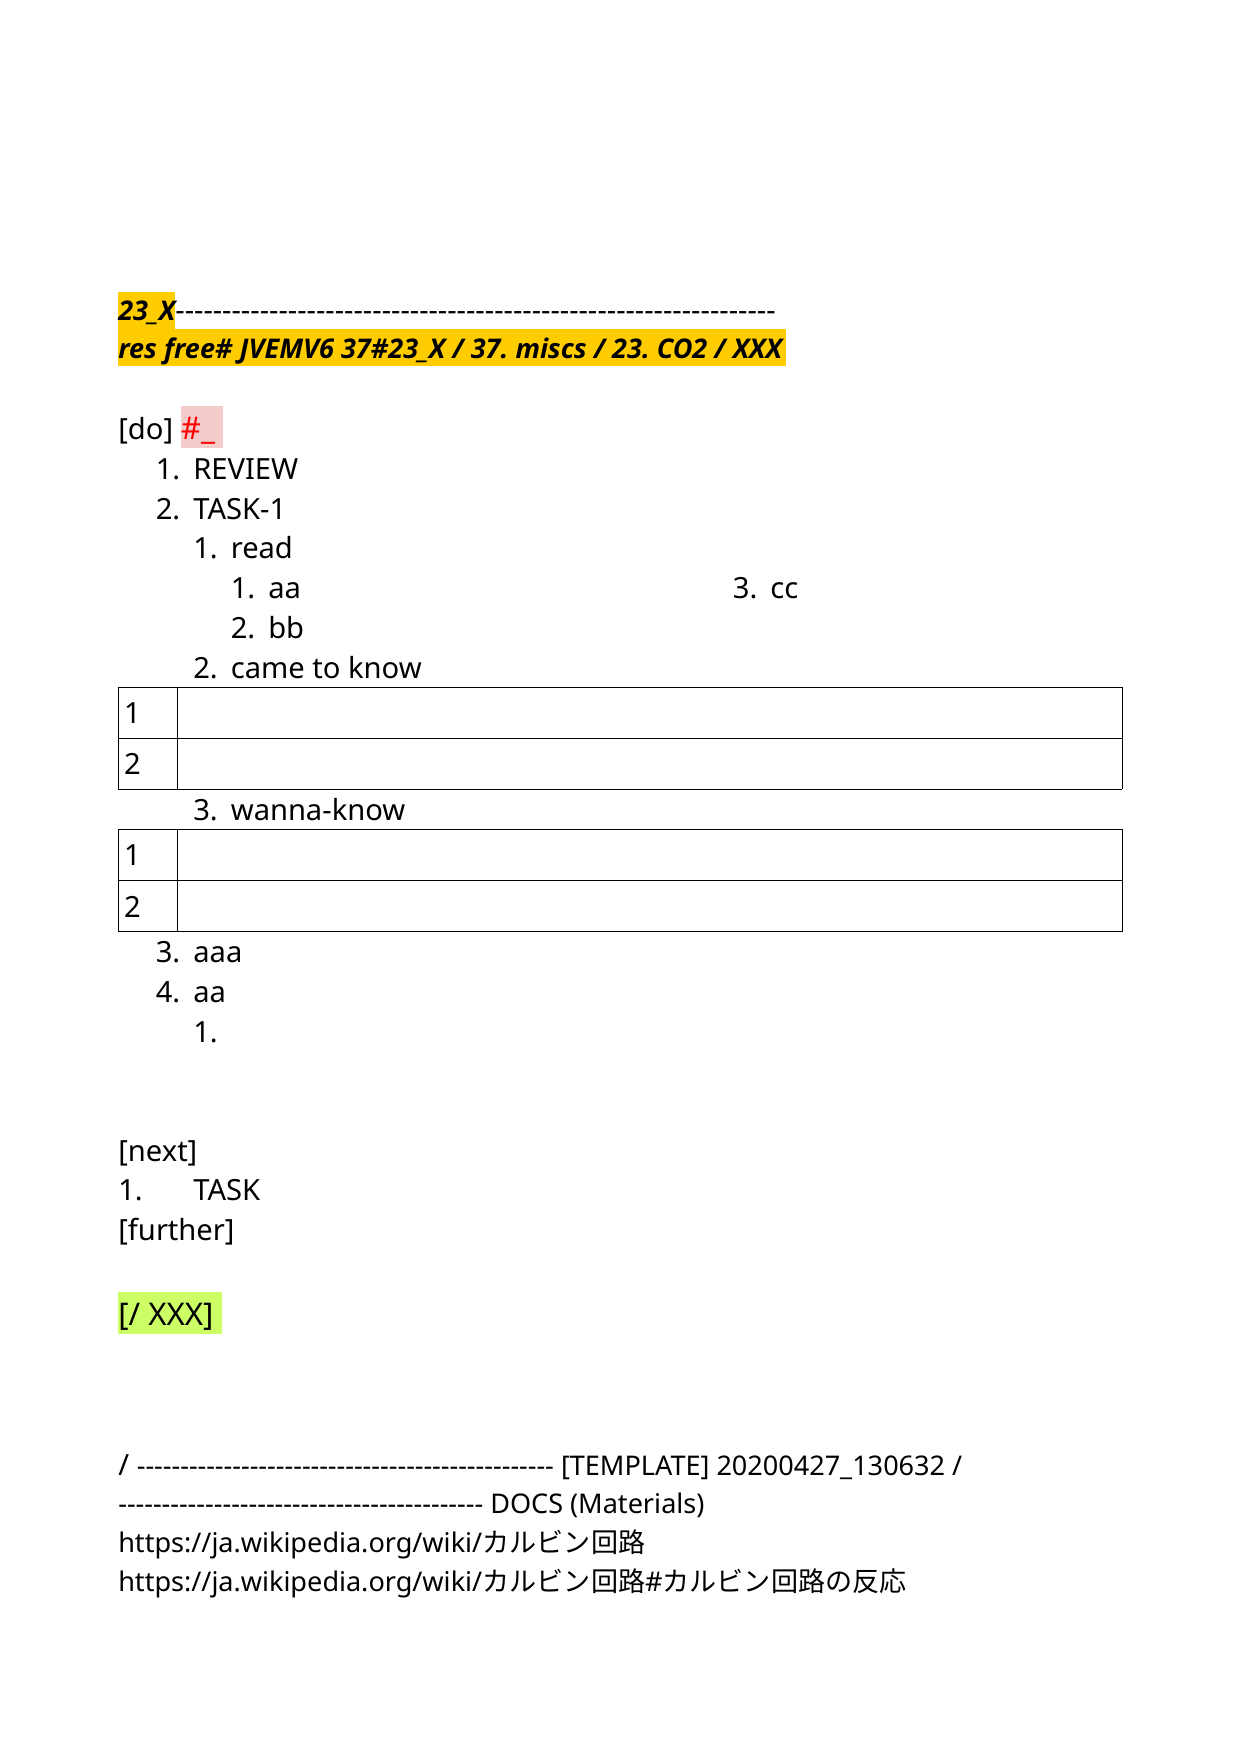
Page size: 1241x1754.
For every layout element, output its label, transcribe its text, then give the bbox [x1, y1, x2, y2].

text [/ XXX] [118, 1249, 1122, 1334]
text [next] [118, 1130, 1122, 1169]
table_header [178, 688, 1122, 738]
table_cell 2 [119, 881, 177, 931]
table_header 1 [119, 688, 177, 738]
list wanna-know [193, 790, 1122, 829]
list read [193, 528, 1122, 567]
text ------------------------------------------ DOCS (Materials) [118, 1484, 1122, 1521]
list bb [231, 607, 620, 647]
list aaa [156, 932, 1122, 971]
table_cell [178, 739, 1122, 789]
list TASK-1 [156, 488, 1122, 528]
text https://ja.wikipedia.org/wiki/カルビン回路 [118, 1521, 1122, 1560]
list TASK [118, 1169, 1122, 1209]
list came to know [193, 647, 1122, 687]
text res free# JVEMV6 37#23_X / 37. miscs / 23. CO2 / XXX [118, 329, 1122, 366]
table_cell 2 [119, 739, 177, 789]
table_cell [178, 881, 1122, 931]
text [further] [118, 1209, 1122, 1249]
text 23_X---------------------------------------------------------------- [118, 289, 1122, 329]
text / ------------------------------------------------ [TEMPLATE] 20200427_130632 / [118, 1444, 1122, 1484]
list REVIEW [156, 448, 1122, 488]
list cc [733, 567, 1122, 607]
table_header 1 [119, 830, 177, 880]
list aa [156, 971, 1122, 1011]
list aa [231, 567, 620, 607]
table_header [178, 830, 1122, 880]
text https://ja.wikipedia.org/wiki/カルビン回路#カルビン回路の反応 [118, 1560, 1122, 1600]
text [do] #_ [118, 406, 1122, 448]
